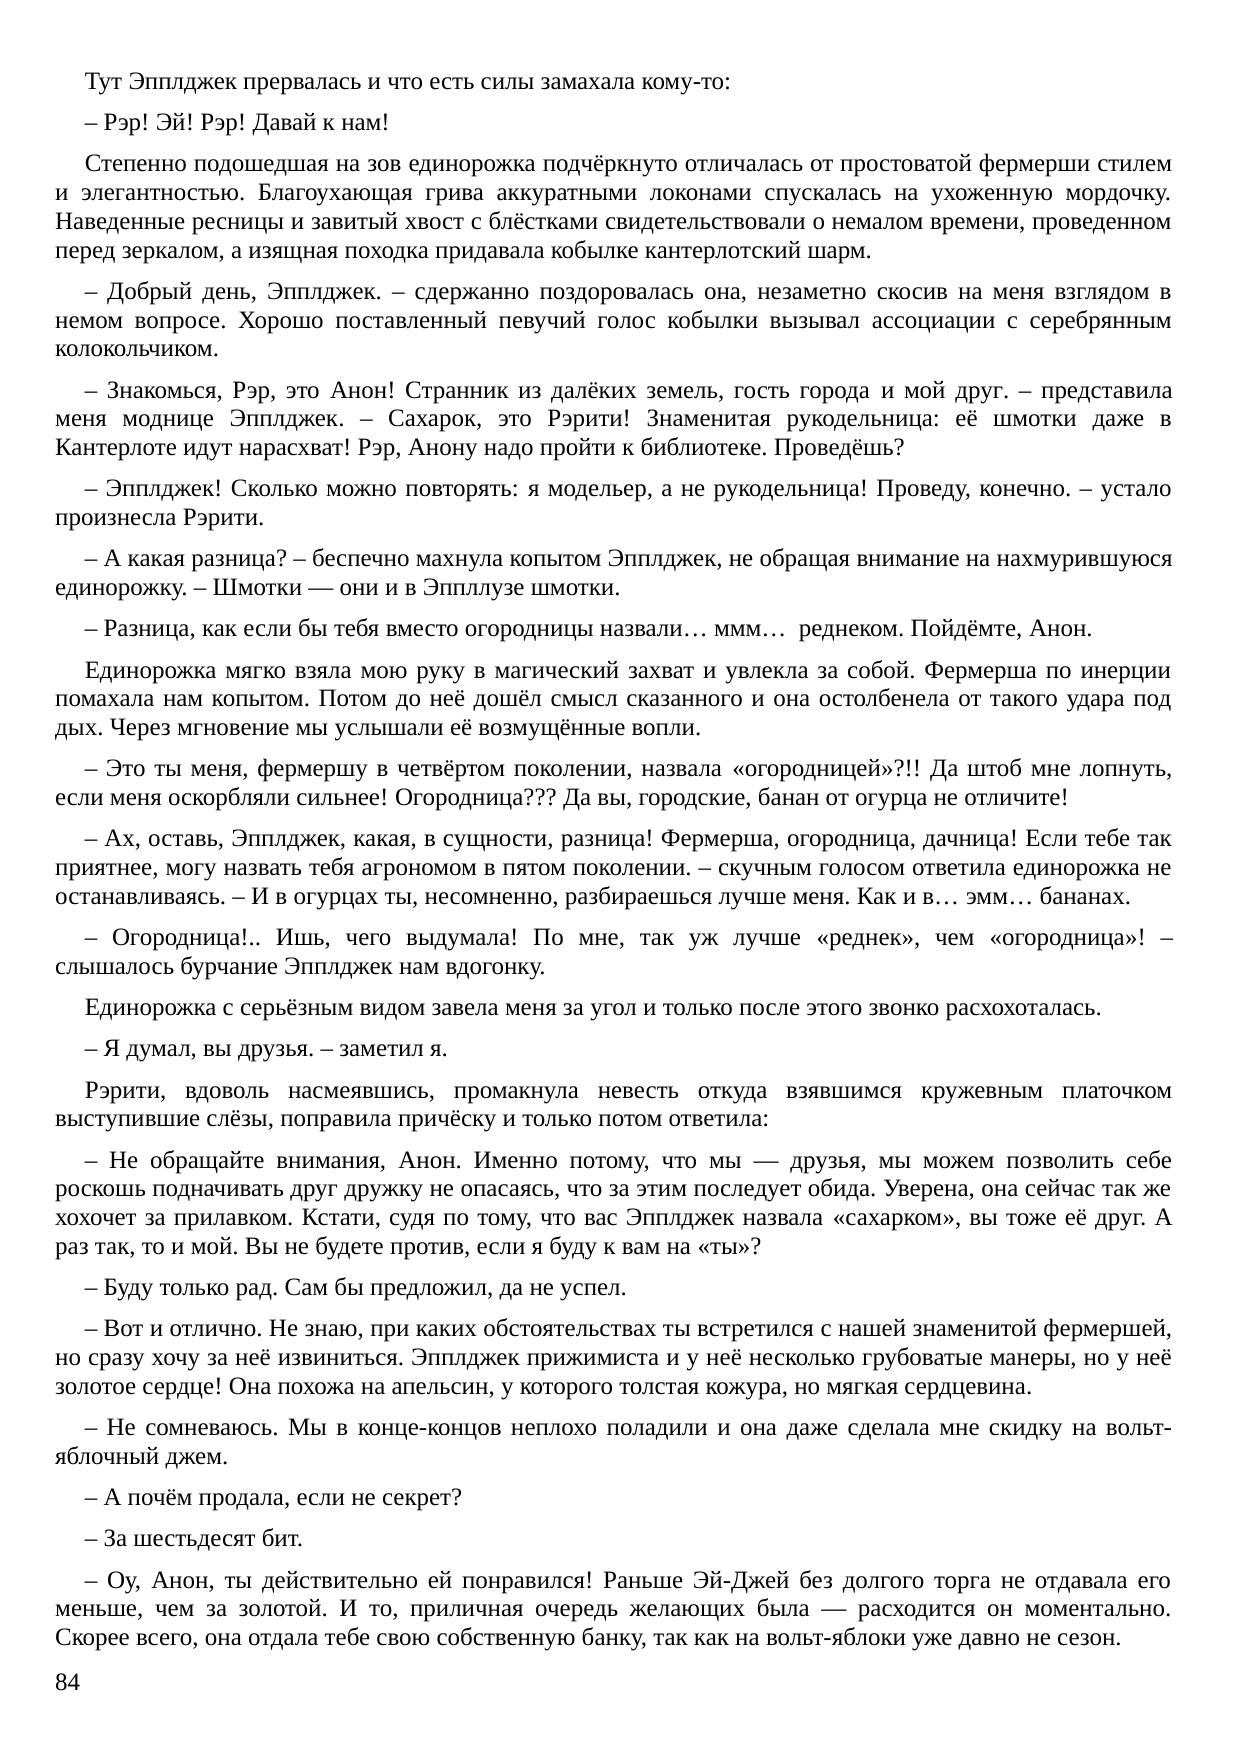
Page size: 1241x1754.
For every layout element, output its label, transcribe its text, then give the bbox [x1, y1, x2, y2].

text Единорожка мягко взяла мою руку в магический захват и увлекла за собой. Фермерша по инерции помахала нам копытом. Потом до неё дошёл смысл сказанного и она остолбенела от такого удара под дых. Через мгновение мы услышали её возмущённые вопли. [55, 655, 1173, 741]
text – Рэр! Эй! Рэр! Давай к нам! [55, 107, 1173, 136]
text – Ах, оставь, Эпплджек, какая, в сущности, разница! Фермерша, огородница, дачница! Если тебе так приятнее, могу назвать тебя агрономом в пятом поколении. – скучным голосом ответила единорожка не останавливаясь. – И в огурцах ты, несомненно, разбираешься лучше меня. Как и в… эмм… бананах. [55, 823, 1173, 910]
text – Я думал, вы друзья. – заметил я. [55, 1033, 1173, 1062]
text Степенно подошедшая на зов единорожка подчёркнуто отличалась от простоватой фермерши стилем и элегантностью. Благоухающая грива аккуратными локонами спускалась на ухоженную мордочку. Наведенные ресницы и завитый хвост с блёстками свидетельствовали о немалом времени, проведенном перед зеркалом, а изящная походка придавала кобылке кантерлотский шарм. [55, 148, 1173, 263]
text – А какая разница? – беспечно махнула копытом Эпплджек, не обращая внимание на нахмурившуюся единорожку. – Шмотки — они и в Эппллузе шмотки. [55, 543, 1173, 601]
text – Разница, как если бы тебя вместо огородницы назвали… ммм… реднеком. Пойдёмте, Анон. [55, 613, 1173, 642]
text – Буду только рад. Сам бы предложил, да не успел. [55, 1272, 1173, 1301]
text Единорожка с серьёзным видом завела меня за угол и только после этого звонко расхохоталась. [55, 992, 1173, 1021]
text Рэрити, вдоволь насмеявшись, промакнула невесть откуда взявшимся кружевным платочком выступившие слёзы, поправила причёску и только потом ответила: [55, 1075, 1173, 1132]
text – Не обращайте внимания, Анон. Именно потому, что мы — друзья, мы можем позволить себе роскошь подначивать друг дружку не опасаясь, что за этим последует обида. Уверена, она сейчас так же хохочет за прилавком. Кстати, судя по тому, что вас Эпплджек назвала «сахарком», вы тоже её друг. А раз так, то и мой. Вы не будете против, если я буду к вам на «ты»? [55, 1145, 1173, 1260]
text – Огородница!.. Ишь, чего выдумала! По мне, так уж лучше «реднек», чем «огородница»! – слышалось бурчание Эпплджек нам вдогонку. [55, 922, 1173, 980]
text – Эпплджек! Сколько можно повторять: я модельер, а не рукодельница! Проведу, конечно. – устало произнесла Рэрити. [55, 473, 1173, 531]
text – Оу, Анон, ты действительно ей понравился! Раньше Эй-Джей без долгого торга не отдавала его меньше, чем за золотой. И то, приличная очередь желающих была — расходится он моментально. Скорее всего, она отдала тебе свою собственную банку, так как на вольт-яблоки уже давно не сезон. [55, 1565, 1173, 1651]
text – Знакомься, Рэр, это Анон! Странник из далёких земель, гость города и мой друг. – представила меня моднице Эпплджек. – Сахарок, это Рэрити! Знаменитая рукодельница: её шмотки даже в Кантерлоте идут нарасхват! Рэр, Анону надо пройти к библиотеке. Проведёшь? [55, 375, 1173, 461]
text Тут Эпплджек прервалась и что есть силы замахала кому-то: [55, 66, 1173, 95]
text – Вот и отлично. Не знаю, при каких обстоятельствах ты встретился с нашей знаменитой фермершей, но сразу хочу за неё извиниться. Эпплджек прижимиста и у неё несколько грубоватые манеры, но у неё золотое сердце! Она похожа на апельсин, у которого толстая кожура, но мягкая сердцевина. [55, 1313, 1173, 1400]
text – Это ты меня, фермершу в четвёртом поколении, назвала «огородницей»?!! Да штоб мне лопнуть, если меня оскорбляли сильнее! Огородница??? Да вы, городские, банан от огурца не отличите! [55, 753, 1173, 811]
text – За шестьдесят бит. [55, 1523, 1173, 1552]
text – А почём продала, если не секрет? [55, 1482, 1173, 1511]
text – Не сомневаюсь. Мы в конце-концов неплохо поладили и она даже сделала мне скидку на вольт-яблочный джем. [55, 1412, 1173, 1470]
text – Добрый день, Эпплджек. – сдержанно поздоровалась она, незаметно скосив на меня взглядом в немом вопросе. Хорошо поставленный певучий голос кобылки вызывал ассоциации с серебрянным колокольчиком. [55, 276, 1173, 362]
